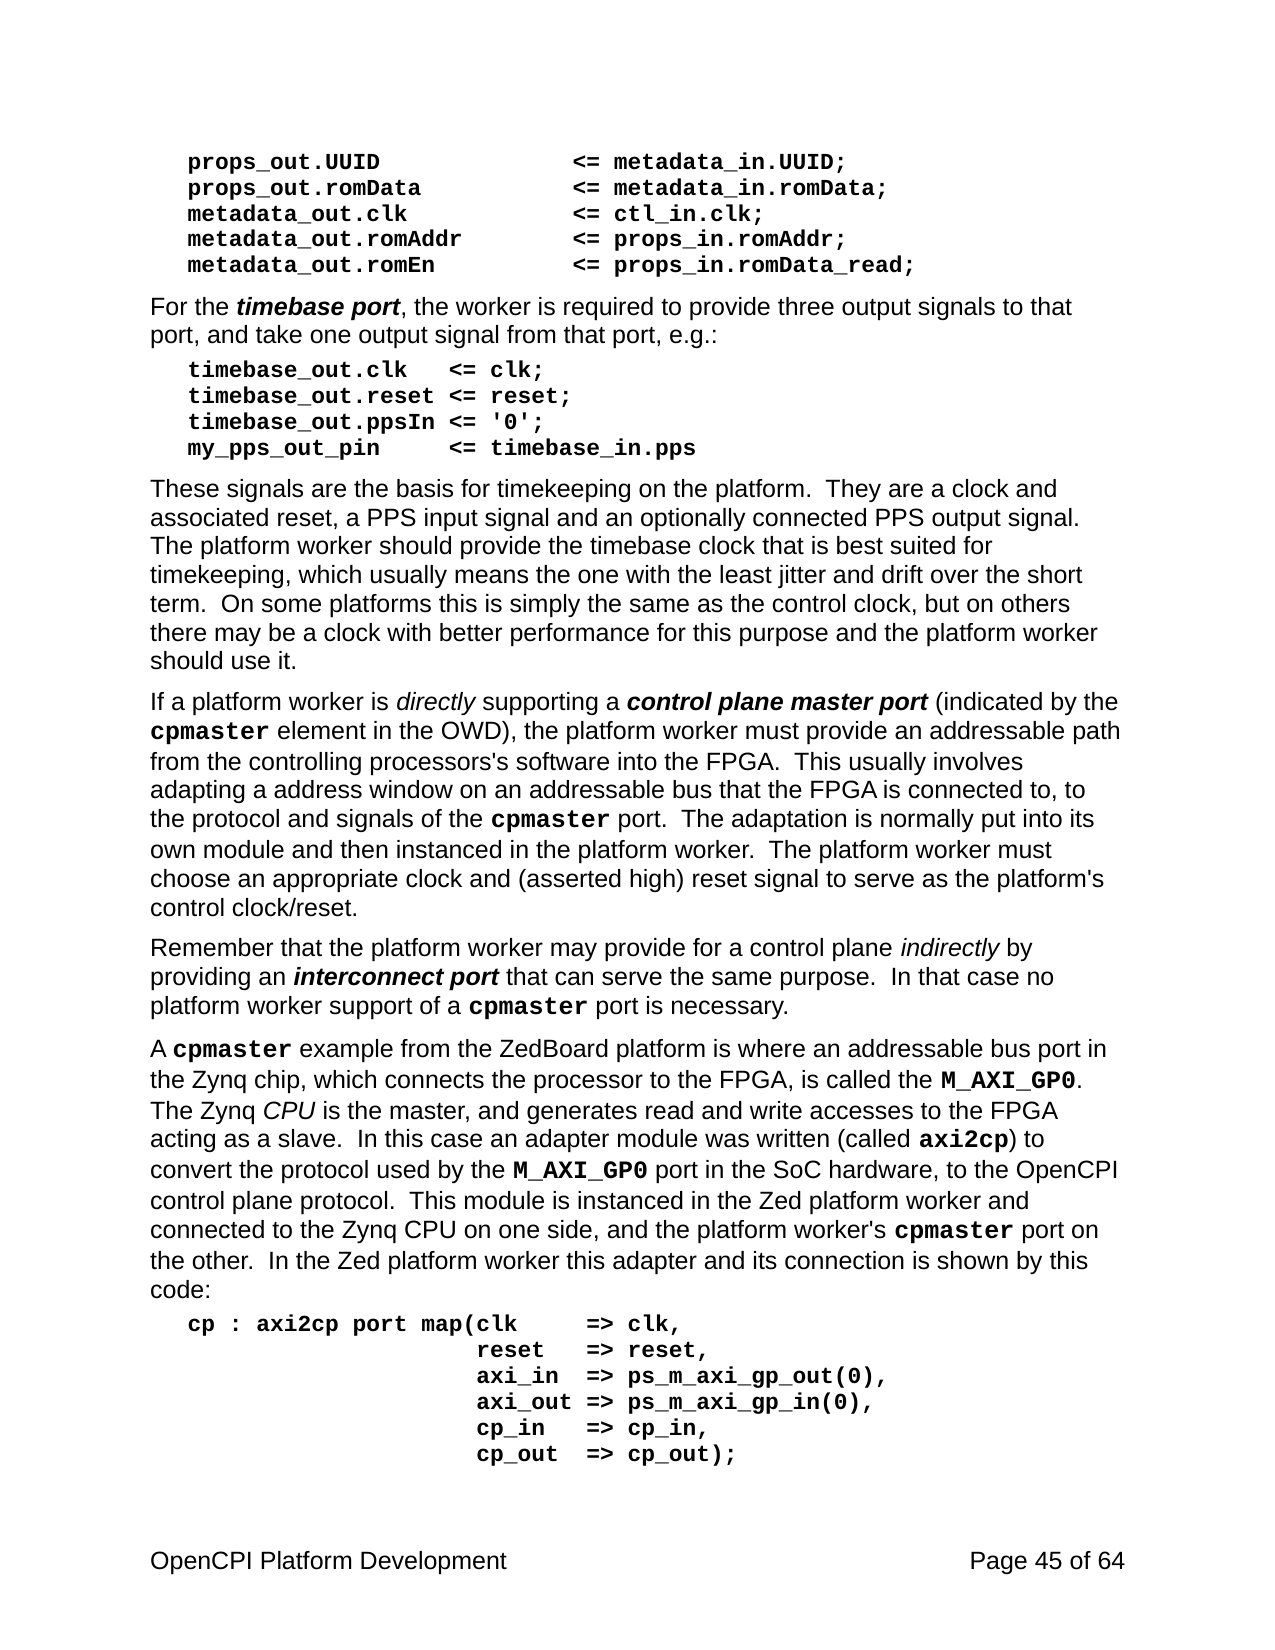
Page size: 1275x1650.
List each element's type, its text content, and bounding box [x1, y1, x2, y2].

text A cpmaster example from the ZedBoard platform is where an addressable bus port in the Zynq chip, which connects the processor to the FPGA, is called the M_AXI_GP0. The Zynq CPU is the master, and generates read and write accesses to the FPGA acting as a slave. In this case an adapter module was written (called axi2cp) to convert the protocol used by the M_AXI_GP0 port in the SoC hardware, to the OpenCPI control plane protocol. This module is instanced in the Zed platform worker and connected to the Zynq CPU on one side, and the platform worker's cpmaster port on the other. In the Zed platform worker this adapter and its connection is shown by this code: [150, 1034, 1125, 1303]
text For the timebase port, the worker is required to provide three output signals to that port, and take one output signal from that port, e.g.: [150, 292, 1125, 349]
text cp : axi2cp port map(clk => clk, reset => reset, axi_in => ps_m_axi_gp_out(0), axi_out => ps_m_axi_gp_in(0), cp_in => cp_in, cp_out => cp_out); [187, 1312, 1125, 1468]
text If a platform worker is directly supporting a control plane master port (indicated by the cpmaster element in the OWD), the platform worker must provide an addressable path from the controlling processors's software into the FPGA. This usually involves adapting a address window on an addressable bus that the FPGA is connected to, to the protocol and signals of the cpmaster port. The adaptation is normally put into its own module and then instanced in the platform worker. The platform worker must choose an appropriate clock and (asserted high) reset signal to serve as the platform's control clock/reset. [150, 687, 1125, 921]
text These signals are the basis for timekeeping on the platform. They are a clock and associated reset, a PPS input signal and an optionally connected PPS output signal. The platform worker should provide the timebase clock that is best suited for timekeeping, which usually means the one with the least jitter and drift over the short term. On some platforms this is simply the same as the control clock, but on others there may be a clock with better performance for this purpose and the platform worker should use it. [150, 474, 1125, 675]
text Remember that the platform worker may provide for a control plane indirectly by providing an interconnect port that can serve the same purpose. In that case no platform worker support of a cpmaster port is necessary. [150, 933, 1125, 1022]
text timebase_out.clk <= clk; timebase_out.reset <= reset; timebase_out.ppsIn <= '0'; my_pps_out_pin <= timebase_in.pps [187, 358, 1125, 462]
text props_out.UUID <= metadata_in.UUID; props_out.romData <= metadata_in.romData; metadata_out.clk <= ctl_in.clk; metadata_out.romAddr <= props_in.romAddr; metadata_out.romEn <= props_in.romData_read; [187, 150, 1125, 280]
